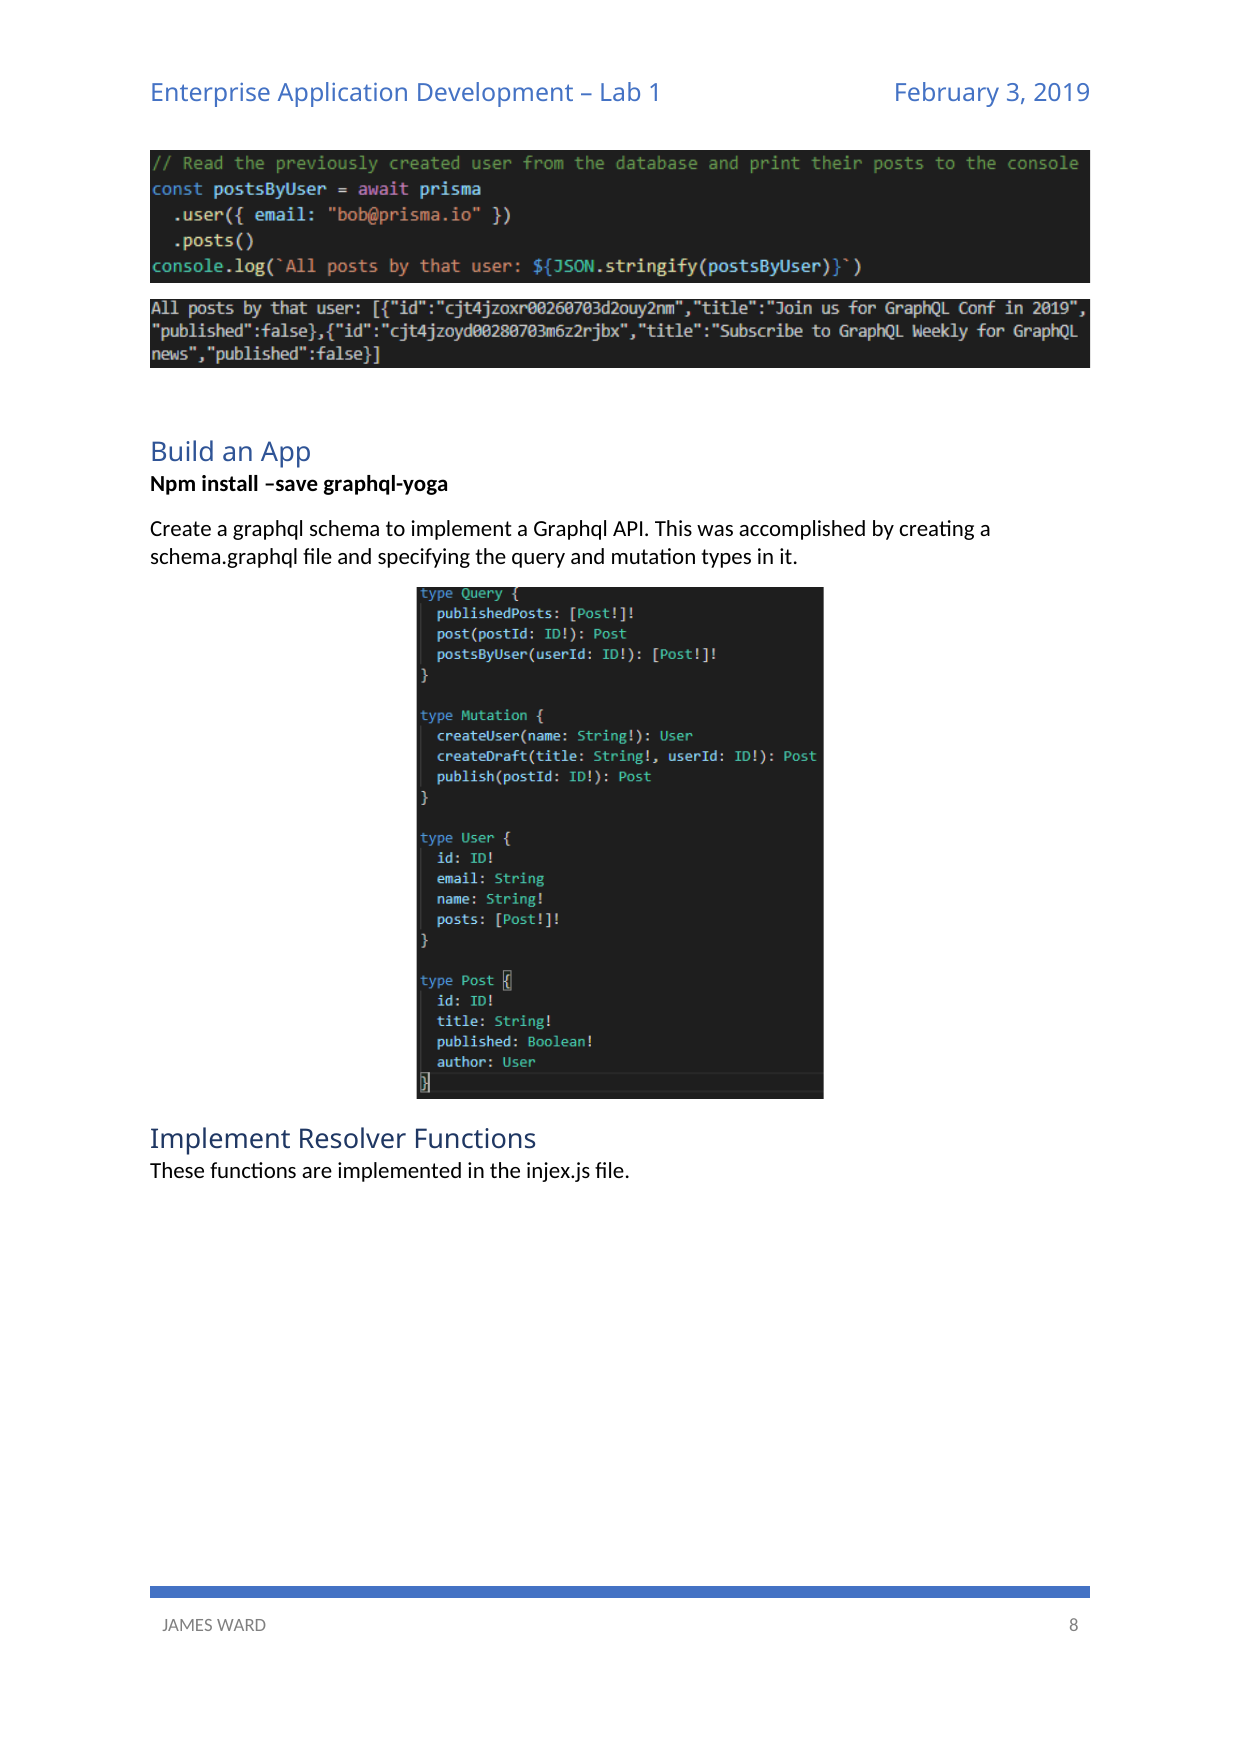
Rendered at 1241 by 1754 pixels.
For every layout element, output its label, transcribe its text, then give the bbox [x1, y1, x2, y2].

subtitle Build an App [150, 433, 1090, 469]
text Create a graphql schema to implement a Graphql API. This was accomplished by creating a schema.graphql file and specifying the query and mutation types in it. [150, 514, 1090, 570]
text These functions are implemented in the injex.js file. [150, 1157, 1090, 1185]
subtitle Implement Resolver Functions [150, 1120, 1090, 1157]
text Npm install –save graphql-yoga [150, 469, 1090, 498]
